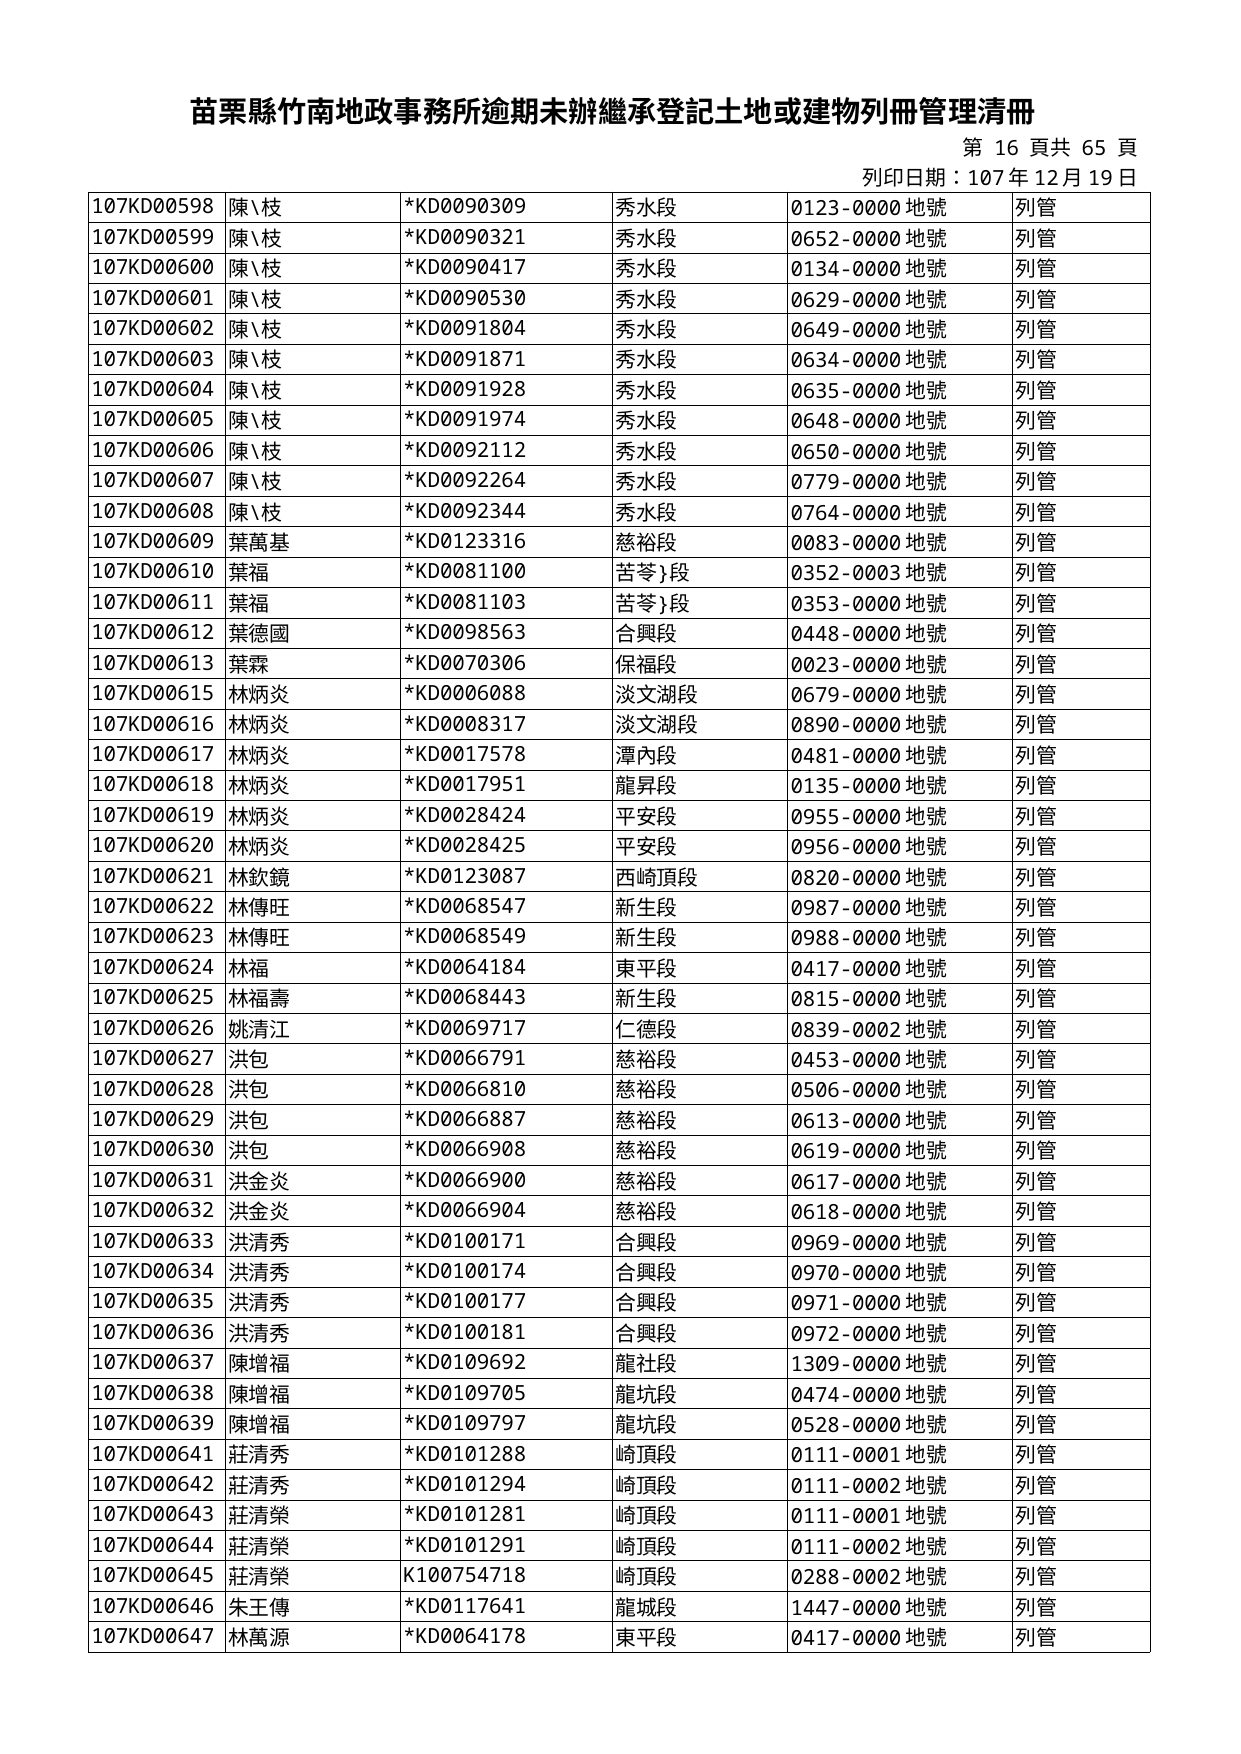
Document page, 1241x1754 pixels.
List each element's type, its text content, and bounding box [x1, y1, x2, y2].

table_cell 秀水段 [613, 314, 787, 344]
table_cell 0474-0000地號 [788, 1379, 1012, 1408]
table_cell *KD0091871 [401, 345, 612, 374]
table_cell *KD0028424 [401, 801, 612, 830]
table_cell *KD0006088 [401, 679, 612, 709]
table_cell *KD0109797 [401, 1409, 612, 1439]
table_cell 仁德段 [613, 1014, 787, 1043]
table_cell 慈裕段 [613, 1044, 787, 1074]
table_cell 列管 [1013, 892, 1150, 922]
table_cell 列管 [1013, 679, 1150, 709]
table_cell 列管 [1013, 1105, 1150, 1134]
table_cell 列管 [1013, 527, 1150, 557]
table_cell *KD0109692 [401, 1349, 612, 1378]
table_cell 0453-0000地號 [788, 1044, 1012, 1074]
table_cell 葉福 [226, 588, 400, 617]
table_cell 東平段 [613, 953, 787, 982]
table_cell *KD0101291 [401, 1531, 612, 1560]
table_cell 0679-0000地號 [788, 679, 1012, 709]
table_cell *KD0109705 [401, 1379, 612, 1408]
table_cell *KD0066810 [401, 1075, 612, 1104]
table_cell *KD0066900 [401, 1166, 612, 1195]
table_cell 朱王傳 [226, 1592, 400, 1621]
table_cell 崎頂段 [613, 1531, 787, 1560]
table_cell 列管 [1013, 436, 1150, 465]
table_cell 0353-0000地號 [788, 588, 1012, 617]
table_cell 107KD00623 [89, 923, 225, 952]
table_cell 陳\枝 [226, 436, 400, 465]
table_cell *KD0123316 [401, 527, 612, 557]
table_cell 107KD00598 [89, 193, 225, 222]
table_cell 陳\枝 [226, 497, 400, 526]
table_cell 龍坑段 [613, 1409, 787, 1439]
table_cell 秀水段 [613, 223, 787, 252]
table_cell 列管 [1013, 1470, 1150, 1499]
table_cell 107KD00647 [89, 1622, 225, 1652]
table_cell 1309-0000地號 [788, 1349, 1012, 1378]
table_cell 慈裕段 [613, 1196, 787, 1226]
table_cell 陳\枝 [226, 345, 400, 374]
table_cell 列管 [1013, 558, 1150, 587]
table_cell 107KD00642 [89, 1470, 225, 1499]
table_cell *KD0091928 [401, 375, 612, 404]
table_cell 107KD00645 [89, 1561, 225, 1591]
table_cell 保福段 [613, 649, 787, 678]
table_cell 陳\枝 [226, 314, 400, 344]
table_cell *KD0064184 [401, 953, 612, 982]
table_cell 合興段 [613, 619, 787, 648]
table_cell *KD0066908 [401, 1136, 612, 1165]
table_cell 洪金炎 [226, 1196, 400, 1226]
table_cell 莊清榮 [226, 1501, 400, 1530]
table_cell 0083-0000地號 [788, 527, 1012, 557]
table_cell 107KD00601 [89, 284, 225, 313]
table_cell *KD0101281 [401, 1501, 612, 1530]
table_cell 列管 [1013, 710, 1150, 739]
table_cell 林炳炎 [226, 710, 400, 739]
table_cell 0987-0000地號 [788, 892, 1012, 922]
table_cell 107KD00632 [89, 1196, 225, 1226]
table_cell 陳增福 [226, 1349, 400, 1378]
table_cell *KD0100181 [401, 1318, 612, 1347]
table_cell 107KD00620 [89, 831, 225, 861]
table_cell 龍昇段 [613, 771, 787, 800]
table_cell 林傳旺 [226, 892, 400, 922]
table_cell 林炳炎 [226, 740, 400, 769]
table_cell 0111-0002地號 [788, 1470, 1012, 1499]
table_cell *KD0117641 [401, 1592, 612, 1621]
table_cell 0779-0000地號 [788, 466, 1012, 496]
table_cell 107KD00633 [89, 1227, 225, 1256]
table_cell 列管 [1013, 740, 1150, 769]
table_cell 崎頂段 [613, 1561, 787, 1591]
table_cell 陳\枝 [226, 284, 400, 313]
table_cell 合興段 [613, 1257, 787, 1287]
table_cell *KD0066791 [401, 1044, 612, 1074]
table_cell 陳\枝 [226, 406, 400, 435]
table_cell 107KD00618 [89, 771, 225, 800]
table_cell 秀水段 [613, 375, 787, 404]
table_cell 淡文湖段 [613, 679, 787, 709]
table_cell 洪包 [226, 1075, 400, 1104]
table_cell 0635-0000地號 [788, 375, 1012, 404]
table_cell 列管 [1013, 862, 1150, 891]
table_cell 秀水段 [613, 254, 787, 283]
table_cell 陳\枝 [226, 193, 400, 222]
table_cell 秀水段 [613, 193, 787, 222]
table_cell 0988-0000地號 [788, 923, 1012, 952]
table_cell 107KD00644 [89, 1531, 225, 1560]
table_cell 莊清秀 [226, 1440, 400, 1469]
table_cell 0648-0000地號 [788, 406, 1012, 435]
table_cell *KD0069717 [401, 1014, 612, 1043]
table_cell 0528-0000地號 [788, 1409, 1012, 1439]
table_cell 0288-0002地號 [788, 1561, 1012, 1591]
table_cell 107KD00612 [89, 619, 225, 648]
table_cell 列管 [1013, 193, 1150, 222]
table_cell 葉霖 [226, 649, 400, 678]
table_cell 0652-0000地號 [788, 223, 1012, 252]
table_cell 洪包 [226, 1044, 400, 1074]
table_cell 慈裕段 [613, 527, 787, 557]
table_cell 列管 [1013, 801, 1150, 830]
table_cell 107KD00630 [89, 1136, 225, 1165]
table_cell *KD0092112 [401, 436, 612, 465]
table_cell 列管 [1013, 588, 1150, 617]
table_cell 107KD00627 [89, 1044, 225, 1074]
table_cell *KD0091974 [401, 406, 612, 435]
table_cell 107KD00600 [89, 254, 225, 283]
table_cell 洪清秀 [226, 1257, 400, 1287]
table_cell 莊清榮 [226, 1561, 400, 1591]
table_cell 列管 [1013, 1288, 1150, 1317]
table_cell 姚清江 [226, 1014, 400, 1043]
table_cell 葉福 [226, 558, 400, 587]
table_cell 107KD00603 [89, 345, 225, 374]
table_cell 秀水段 [613, 345, 787, 374]
table_cell 0023-0000地號 [788, 649, 1012, 678]
table_cell *KD0068547 [401, 892, 612, 922]
table_cell 西崎頂段 [613, 862, 787, 891]
table_cell *KD0017578 [401, 740, 612, 769]
table_cell 列管 [1013, 254, 1150, 283]
table_cell 0111-0001地號 [788, 1440, 1012, 1469]
table_cell 慈裕段 [613, 1105, 787, 1134]
table_cell 葉萬基 [226, 527, 400, 557]
table_cell 平安段 [613, 831, 787, 861]
table_cell *KD0081103 [401, 588, 612, 617]
table_cell 洪清秀 [226, 1318, 400, 1347]
table_cell 葉德國 [226, 619, 400, 648]
table_cell 0972-0000地號 [788, 1318, 1012, 1347]
table_cell 秀水段 [613, 466, 787, 496]
table_cell 平安段 [613, 801, 787, 830]
table_cell 列管 [1013, 497, 1150, 526]
table_cell 苦苓}段 [613, 558, 787, 587]
table_cell 0650-0000地號 [788, 436, 1012, 465]
table_cell *KD0068443 [401, 984, 612, 1013]
table_cell 0111-0001地號 [788, 1501, 1012, 1530]
table_cell 0123-0000地號 [788, 193, 1012, 222]
table_cell *KD0090417 [401, 254, 612, 283]
table_cell *KD0017951 [401, 771, 612, 800]
table_cell 列管 [1013, 619, 1150, 648]
table_cell 合興段 [613, 1318, 787, 1347]
table_cell 列管 [1013, 1075, 1150, 1104]
table_cell 0955-0000地號 [788, 801, 1012, 830]
table_cell 莊清榮 [226, 1531, 400, 1560]
table_cell 107KD00646 [89, 1592, 225, 1621]
table_cell 107KD00610 [89, 558, 225, 587]
table_cell 新生段 [613, 923, 787, 952]
table_cell 0815-0000地號 [788, 984, 1012, 1013]
table_cell 列管 [1013, 771, 1150, 800]
table_cell 0134-0000地號 [788, 254, 1012, 283]
table_cell 107KD00622 [89, 892, 225, 922]
table_cell 列管 [1013, 1379, 1150, 1408]
table_cell 列管 [1013, 953, 1150, 982]
table_cell 列管 [1013, 1592, 1150, 1621]
table_cell 107KD00607 [89, 466, 225, 496]
table_cell 107KD00635 [89, 1288, 225, 1317]
table_cell 龍社段 [613, 1349, 787, 1378]
table_cell 林福壽 [226, 984, 400, 1013]
table_cell 0417-0000地號 [788, 953, 1012, 982]
table_cell *KD0066904 [401, 1196, 612, 1226]
table_cell *KD0101294 [401, 1470, 612, 1499]
table_cell 0956-0000地號 [788, 831, 1012, 861]
table_cell 0506-0000地號 [788, 1075, 1012, 1104]
table_cell 0417-0000地號 [788, 1622, 1012, 1652]
table_cell 秀水段 [613, 284, 787, 313]
table_cell 林炳炎 [226, 831, 400, 861]
table_cell 107KD00637 [89, 1349, 225, 1378]
table_cell 0111-0002地號 [788, 1531, 1012, 1560]
table_cell 陳\枝 [226, 466, 400, 496]
table_cell *KD0123087 [401, 862, 612, 891]
table_cell 107KD00602 [89, 314, 225, 344]
table_cell 林欽鏡 [226, 862, 400, 891]
table_cell 0618-0000地號 [788, 1196, 1012, 1226]
table_cell *KD0100174 [401, 1257, 612, 1287]
table_cell 龍城段 [613, 1592, 787, 1621]
table_cell 0971-0000地號 [788, 1288, 1012, 1317]
table_cell 0764-0000地號 [788, 497, 1012, 526]
table_cell *KD0092264 [401, 466, 612, 496]
table_cell 107KD00609 [89, 527, 225, 557]
table_cell 107KD00639 [89, 1409, 225, 1439]
table_cell 0970-0000地號 [788, 1257, 1012, 1287]
table_cell *KD0092344 [401, 497, 612, 526]
table_cell 陳\枝 [226, 254, 400, 283]
table_cell 慈裕段 [613, 1075, 787, 1104]
table_cell 107KD00628 [89, 1075, 225, 1104]
table_cell 0613-0000地號 [788, 1105, 1012, 1134]
table_cell 列管 [1013, 345, 1150, 374]
table_cell 崎頂段 [613, 1501, 787, 1530]
table_cell 0135-0000地號 [788, 771, 1012, 800]
table_cell 0448-0000地號 [788, 619, 1012, 648]
table_cell 秀水段 [613, 406, 787, 435]
table_cell *KD0101288 [401, 1440, 612, 1469]
table_cell 新生段 [613, 892, 787, 922]
table_cell 苦苓}段 [613, 588, 787, 617]
table_cell 林炳炎 [226, 679, 400, 709]
table_cell 列管 [1013, 984, 1150, 1013]
table_cell 107KD00625 [89, 984, 225, 1013]
table_cell 林福 [226, 953, 400, 982]
table_cell 合興段 [613, 1227, 787, 1256]
table_cell *KD0098563 [401, 619, 612, 648]
table_cell 0481-0000地號 [788, 740, 1012, 769]
table_cell 洪包 [226, 1105, 400, 1134]
table_cell 列管 [1013, 1409, 1150, 1439]
table_cell *KD0090530 [401, 284, 612, 313]
table_cell 洪清秀 [226, 1227, 400, 1256]
table_cell 列管 [1013, 1136, 1150, 1165]
table_cell 107KD00631 [89, 1166, 225, 1195]
table_cell 0839-0002地號 [788, 1014, 1012, 1043]
table_cell 秀水段 [613, 436, 787, 465]
table_cell 龍坑段 [613, 1379, 787, 1408]
table_cell 列管 [1013, 1501, 1150, 1530]
table_cell 107KD00611 [89, 588, 225, 617]
table_cell 列管 [1013, 1257, 1150, 1287]
table_cell 107KD00641 [89, 1440, 225, 1469]
table_cell 0619-0000地號 [788, 1136, 1012, 1165]
table_cell 崎頂段 [613, 1440, 787, 1469]
table_cell 列管 [1013, 406, 1150, 435]
table_cell 列管 [1013, 1440, 1150, 1469]
table_cell 107KD00615 [89, 679, 225, 709]
table_cell 107KD00604 [89, 375, 225, 404]
table_cell 洪清秀 [226, 1288, 400, 1317]
table_cell 列管 [1013, 649, 1150, 678]
table_cell 107KD00634 [89, 1257, 225, 1287]
table_cell *KD0068549 [401, 923, 612, 952]
table_cell 淡文湖段 [613, 710, 787, 739]
table_cell 新生段 [613, 984, 787, 1013]
table_cell 列管 [1013, 1166, 1150, 1195]
table_cell 列管 [1013, 1349, 1150, 1378]
table_cell *KD0090309 [401, 193, 612, 222]
table_cell *KD0028425 [401, 831, 612, 861]
table_cell 列管 [1013, 1044, 1150, 1074]
table_cell 0649-0000地號 [788, 314, 1012, 344]
table_cell 107KD00621 [89, 862, 225, 891]
table_cell *KD0081100 [401, 558, 612, 587]
table_cell 107KD00606 [89, 436, 225, 465]
table_cell 林炳炎 [226, 801, 400, 830]
table_cell 林傳旺 [226, 923, 400, 952]
table_cell 慈裕段 [613, 1166, 787, 1195]
table_cell 列管 [1013, 1014, 1150, 1043]
table_cell *KD0066887 [401, 1105, 612, 1134]
table_cell 107KD00619 [89, 801, 225, 830]
table_cell *KD0100177 [401, 1288, 612, 1317]
table_cell 列管 [1013, 831, 1150, 861]
table_cell 107KD00638 [89, 1379, 225, 1408]
table_cell 潭內段 [613, 740, 787, 769]
table_cell 列管 [1013, 1318, 1150, 1347]
table_cell 107KD00613 [89, 649, 225, 678]
table_cell 崎頂段 [613, 1470, 787, 1499]
table_cell 列管 [1013, 1561, 1150, 1591]
table_cell 0634-0000地號 [788, 345, 1012, 374]
table_cell 0629-0000地號 [788, 284, 1012, 313]
table_cell 107KD00616 [89, 710, 225, 739]
table_cell 列管 [1013, 223, 1150, 252]
table_cell 107KD00599 [89, 223, 225, 252]
table_cell 陳增福 [226, 1409, 400, 1439]
table_cell 秀水段 [613, 497, 787, 526]
table_cell 列管 [1013, 466, 1150, 496]
table_cell 列管 [1013, 1227, 1150, 1256]
table_cell 107KD00629 [89, 1105, 225, 1134]
table_cell 107KD00636 [89, 1318, 225, 1347]
table_cell 列管 [1013, 1622, 1150, 1652]
table_cell 林萬源 [226, 1622, 400, 1652]
table_cell 107KD00608 [89, 497, 225, 526]
table_cell 列管 [1013, 375, 1150, 404]
table_cell 列管 [1013, 284, 1150, 313]
table_cell 林炳炎 [226, 771, 400, 800]
table_cell 慈裕段 [613, 1136, 787, 1165]
table_cell K100754718 [401, 1561, 612, 1591]
table_cell 列管 [1013, 1196, 1150, 1226]
table_cell *KD0064178 [401, 1622, 612, 1652]
table_cell 陳\枝 [226, 223, 400, 252]
table_cell 合興段 [613, 1288, 787, 1317]
table_cell 107KD00643 [89, 1501, 225, 1530]
table_cell 107KD00605 [89, 406, 225, 435]
table_cell 洪金炎 [226, 1166, 400, 1195]
table_cell 107KD00624 [89, 953, 225, 982]
table_cell 107KD00626 [89, 1014, 225, 1043]
table_cell 0820-0000地號 [788, 862, 1012, 891]
table_cell 莊清秀 [226, 1470, 400, 1499]
table_cell 陳增福 [226, 1379, 400, 1408]
table_cell *KD0008317 [401, 710, 612, 739]
table_cell 0890-0000地號 [788, 710, 1012, 739]
table_cell *KD0100171 [401, 1227, 612, 1256]
table_cell *KD0090321 [401, 223, 612, 252]
table_cell *KD0091804 [401, 314, 612, 344]
table_cell 0969-0000地號 [788, 1227, 1012, 1256]
table_cell 列管 [1013, 314, 1150, 344]
table_cell 列管 [1013, 923, 1150, 952]
table_cell 0352-0003地號 [788, 558, 1012, 587]
table_cell 東平段 [613, 1622, 787, 1652]
table_cell 1447-0000地號 [788, 1592, 1012, 1621]
table_cell 洪包 [226, 1136, 400, 1165]
table_cell 0617-0000地號 [788, 1166, 1012, 1195]
table_cell 107KD00617 [89, 740, 225, 769]
table_cell *KD0070306 [401, 649, 612, 678]
table_cell 陳\枝 [226, 375, 400, 404]
table_cell 列管 [1013, 1531, 1150, 1560]
